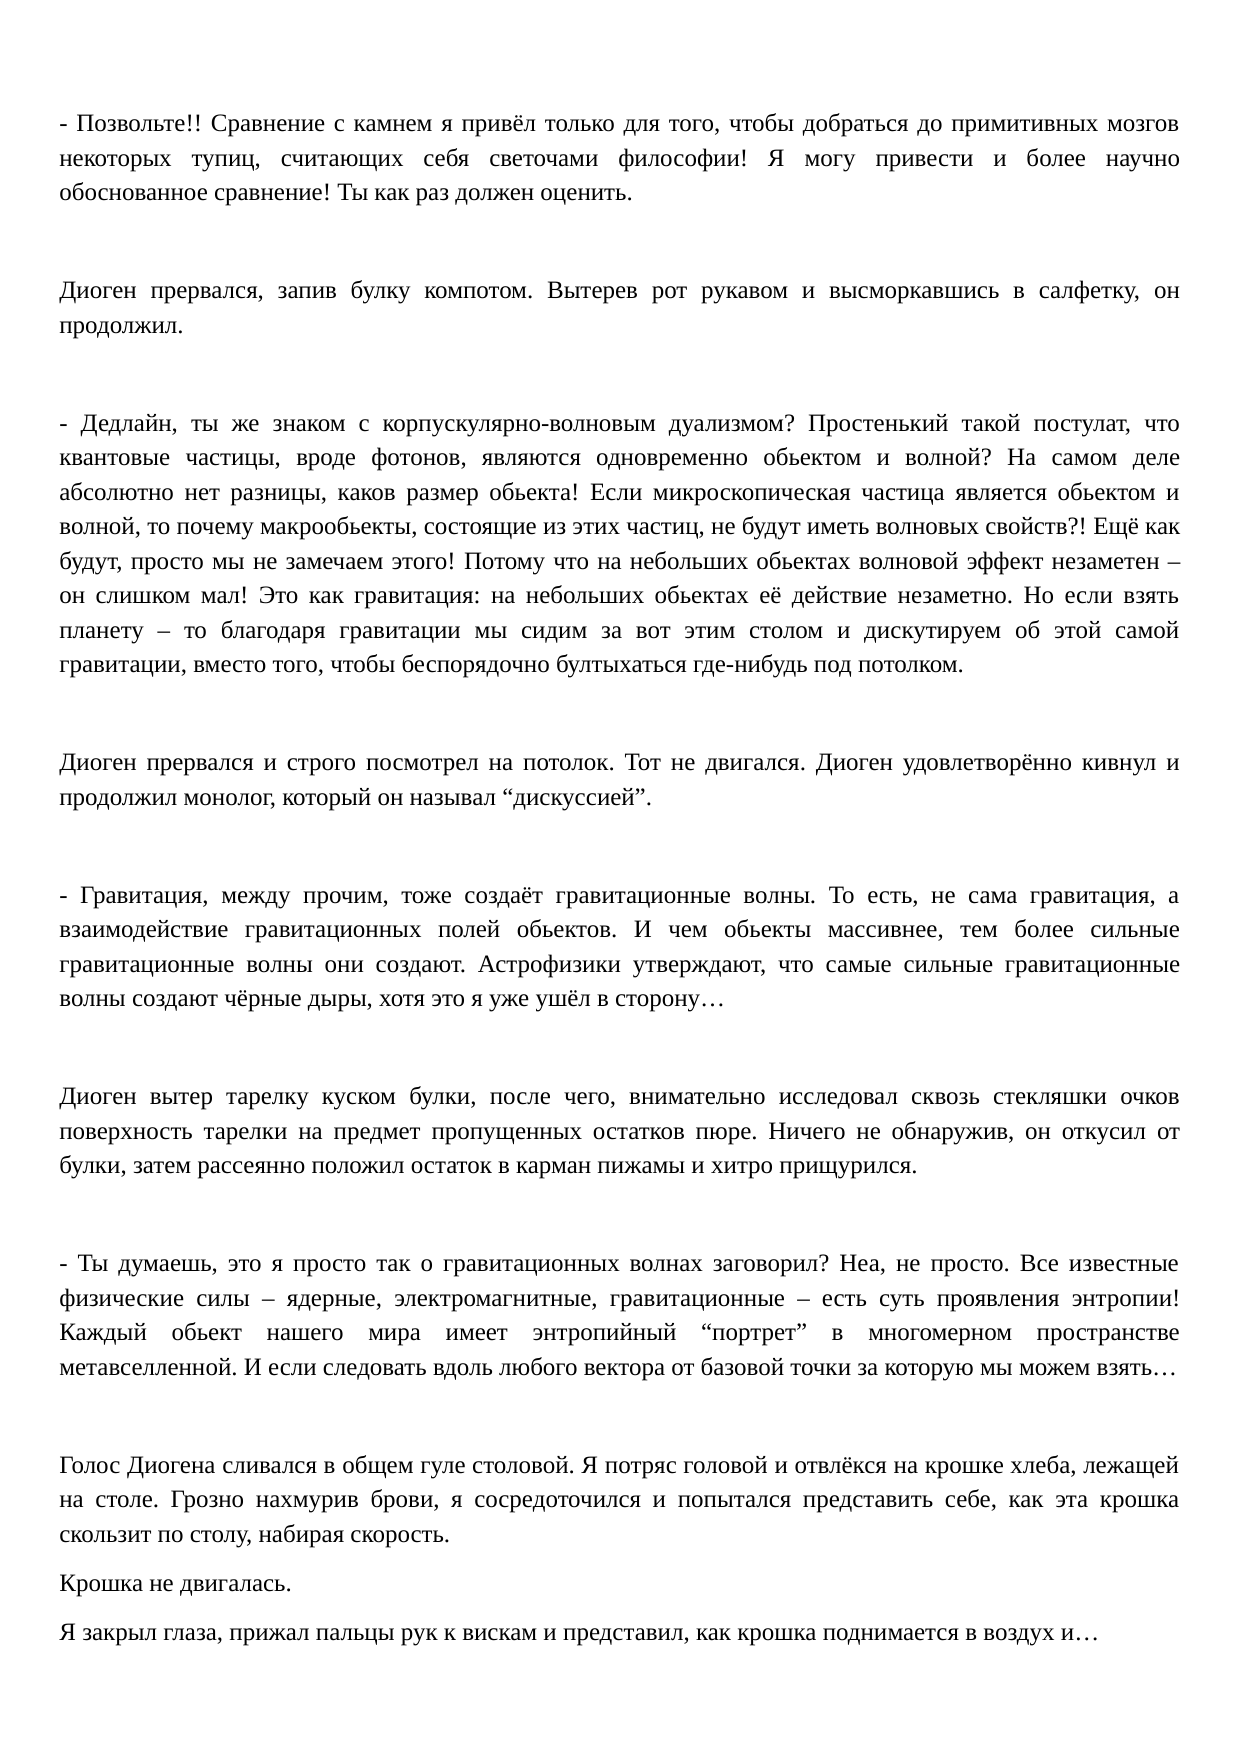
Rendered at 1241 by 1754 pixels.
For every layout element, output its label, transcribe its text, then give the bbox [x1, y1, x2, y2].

text Голос Диогена сливался в общем гуле столовой. Я потряс головой и отвлёкся на крошке хлеба, лежащей на столе. Грозно нахмурив брови, я сосредоточился и попытался представить себе, как эта крошка скользит по столу, набирая скорость. [59, 1450, 1181, 1548]
text Диоген прервался, запив булку компотом. Вытерев рот рукавом и высморкавшись в салфетку, он продолжил. [59, 275, 1181, 338]
text Крошка не двигалась. [59, 1568, 1181, 1597]
text - Дедлайн, ты же знаком с корпускулярно-волновым дуализмом? Простенький такой постулат, что квантовые частицы, вроде фотонов, являются одновременно обьектом и волной? На самом деле абсолютно нет разницы, каков размер обьекта! Если микроскопическая частица является обьектом и волной, то почему макрообьекты, состоящие из этих частиц, не будут иметь волновых свойств?! Ещё как будут, просто мы не замечаем этого! Потому что на небольших обьектах волновой эффект незаметен – он слишком мал! Это как гравитация: на небольших обьектах её действие незаметно. Но если взять планету – то благодаря гравитации мы сидим за вот этим столом и дискутируем об этой самой гравитации, вместо того, чтобы беспорядочно бултыхаться где-нибудь под потолком. [59, 408, 1181, 678]
text - Гравитация, между прочим, тоже создаёт гравитационные волны. То есть, не сама гравитация, а взаимодействие гравитационных полей обьектов. И чем обьекты массивнее, тем более сильные гравитационные волны они создают. Астрофизики утверждают, что самые сильные гравитационные волны создают чёрные дыры, хотя это я уже ушёл в сторону… [59, 880, 1181, 1012]
text - Ты думаешь, это я просто так о гравитационных волнах заговорил? Неа, не просто. Все известные физические силы – ядерные, электромагнитные, гравитационные – есть суть проявления энтропии! Каждый обьект нашего мира имеет энтропийный “портрет” в многомерном пространстве метавселленной. И если следовать вдоль любого вектора от базовой точки за которую мы можем взять… [59, 1248, 1181, 1381]
text Диоген вытер тарелку куском булки, после чего, внимательно исследовал сквозь стекляшки очков поверхность тарелки на предмет пропущенных остатков пюре. Ничего не обнаружив, он откусил от булки, затем рассеянно положил остаток в карман пижамы и хитро прищурился. [59, 1081, 1181, 1179]
text Я закрыл глаза, прижал пальцы рук к вискам и представил, как крошка поднимается в воздух и… [59, 1617, 1181, 1646]
text Диоген прервался и строго посмотрел на потолок. Тот не двигался. Диоген удовлетворённо кивнул и продолжил монолог, который он называл “дискуссией”. [59, 747, 1181, 811]
text - Позвольте!! Сравнение с камнем я привёл только для того, чтобы добраться до примитивных мозгов некоторых тупиц, считающих себя светочами философии! Я могу привести и более научно обоснованное сравнение! Ты как раз должен оценить. [59, 108, 1181, 206]
